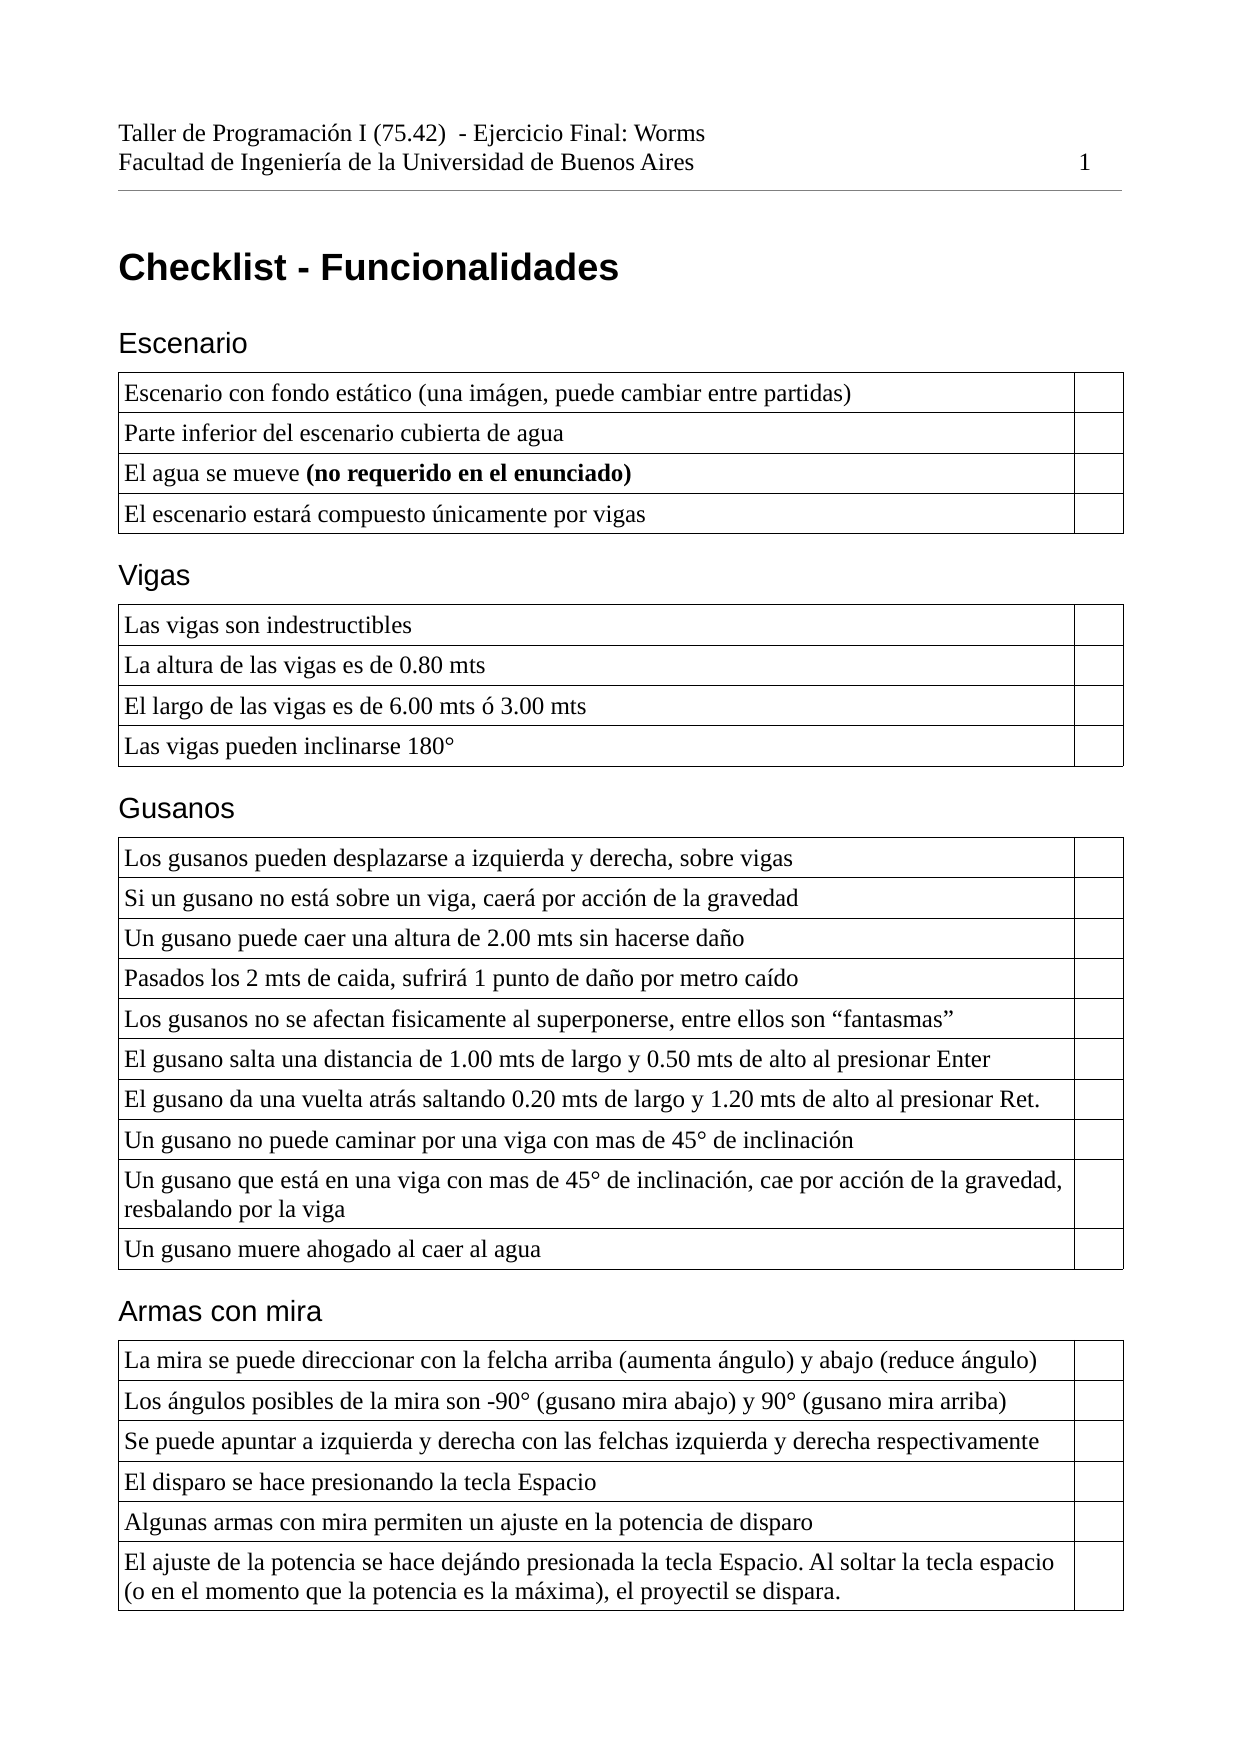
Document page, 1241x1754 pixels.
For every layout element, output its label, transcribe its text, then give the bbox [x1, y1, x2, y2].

table_cell [1075, 686, 1123, 725]
subtitle Armas con mira [118, 1294, 1122, 1327]
table_cell Parte inferior del escenario cubierta de agua [119, 413, 1074, 453]
table_cell [1075, 1080, 1123, 1119]
table_cell [1075, 1120, 1123, 1159]
table_header La mira se puede direccionar con la felcha arriba (aumenta ángulo) y abajo (reduce ángulo) [119, 1341, 1074, 1380]
table_cell Se puede apuntar a izquierda y derecha con las felchas izquierda y derecha respectivamente [119, 1421, 1074, 1461]
table_cell [1075, 646, 1123, 685]
table_cell [1075, 1229, 1123, 1269]
table_cell Un gusano puede caer una altura de 2.00 mts sin hacerse daño [119, 919, 1074, 958]
table_cell [1075, 878, 1123, 917]
table_header [1075, 373, 1123, 412]
subtitle Checklist - Funcionalidades [118, 245, 1122, 288]
table_cell Si un gusano no está sobre un viga, caerá por acción de la gravedad [119, 878, 1074, 917]
table_cell [1075, 413, 1123, 453]
table_cell [1075, 1462, 1123, 1501]
table_cell El disparo se hace presionando la tecla Espacio [119, 1462, 1074, 1501]
table_cell [1075, 1502, 1123, 1541]
table_cell [1075, 1542, 1123, 1610]
table_header Las vigas son indestructibles [119, 605, 1074, 645]
table_cell Pasados los 2 mts de caida, sufrirá 1 punto de daño por metro caído [119, 959, 1074, 998]
table_cell [1075, 1421, 1123, 1461]
subtitle Escenario [118, 326, 1122, 359]
table_cell Los gusanos no se afectan fisicamente al superponerse, entre ellos son “fantasmas” [119, 999, 1074, 1038]
table_cell Algunas armas con mira permiten un ajuste en la potencia de disparo [119, 1502, 1074, 1541]
table_header [1075, 605, 1123, 645]
table_cell La altura de las vigas es de 0.80 mts [119, 646, 1074, 685]
table_cell El ajuste de la potencia se hace dejándo presionada la tecla Espacio. Al soltar la tecla espacio (o en el momento que la potencia es la máxima), el proyectil se dispara. [119, 1542, 1074, 1610]
table_cell El largo de las vigas es de 6.00 mts ó 3.00 mts [119, 686, 1074, 725]
table_cell [1075, 999, 1123, 1038]
subtitle Gusanos [118, 791, 1122, 824]
table_cell Un gusano muere ahogado al caer al agua [119, 1229, 1074, 1269]
table_header [1075, 838, 1123, 877]
table_cell [1075, 959, 1123, 998]
table_cell [1075, 1160, 1123, 1228]
table_cell Los ángulos posibles de la mira son -90° (gusano mira abajo) y 90° (gusano mira arriba) [119, 1381, 1074, 1420]
table_cell [1075, 1039, 1123, 1079]
table_cell Las vigas pueden inclinarse 180° [119, 726, 1074, 766]
table_header Escenario con fondo estático (una imágen, puede cambiar entre partidas) [119, 373, 1074, 412]
table_cell Un gusano que está en una viga con mas de 45° de inclinación, cae por acción de la gravedad, resbalando por la viga [119, 1160, 1074, 1228]
table_cell [1075, 1381, 1123, 1420]
table_cell [1075, 454, 1123, 493]
table_cell [1075, 919, 1123, 958]
table_header Los gusanos pueden desplazarse a izquierda y derecha, sobre vigas [119, 838, 1074, 877]
subtitle Vigas [118, 558, 1122, 592]
table_header [1075, 1341, 1123, 1380]
table_cell El escenario estará compuesto únicamente por vigas [119, 494, 1074, 533]
table_cell El gusano da una vuelta atrás saltando 0.20 mts de largo y 1.20 mts de alto al presionar Ret. [119, 1080, 1074, 1119]
table_cell [1075, 494, 1123, 533]
table_cell El gusano salta una distancia de 1.00 mts de largo y 0.50 mts de alto al presionar Enter [119, 1039, 1074, 1079]
table_cell El agua se mueve (no requerido en el enunciado) [119, 454, 1074, 493]
table_cell Un gusano no puede caminar por una viga con mas de 45° de inclinación [119, 1120, 1074, 1159]
table_cell [1075, 726, 1123, 766]
